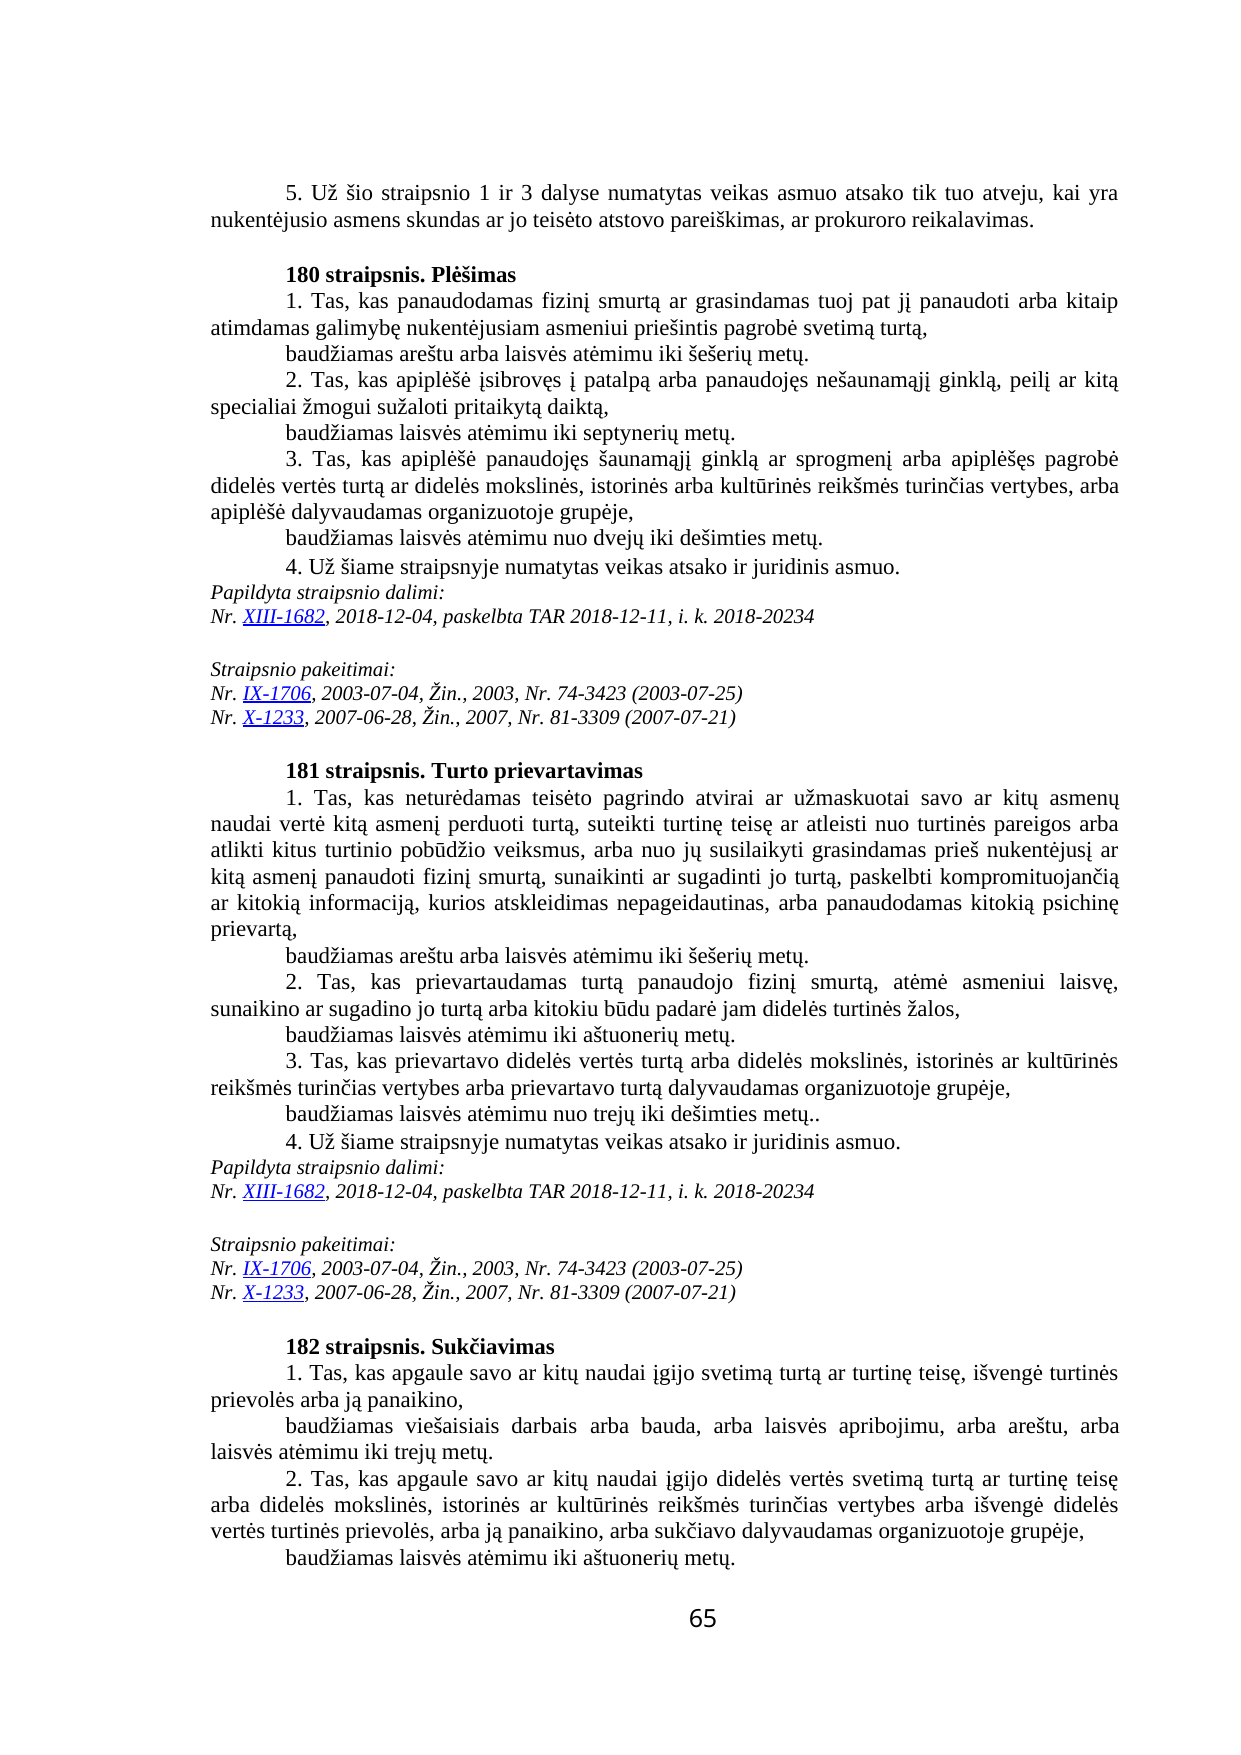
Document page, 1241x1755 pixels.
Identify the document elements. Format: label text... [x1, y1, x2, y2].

text 3. Tas, kas prievartavo didelės vertės turtą arba didelės mokslinės, istorinės ar kultūrinės reikšmės turinčias vertybes arba prievartavo turtą dalyvaudamas organizuotoje grupėje, [210, 1047, 1120, 1100]
text 5. Už šio straipsnio 1 ir 3 dalyse numatytas veikas asmuo atsako tik tuo atveju, kai yra nukentėjusio asmens skundas ar jo teisėto atstovo pareiškimas, ar prokuroro reikalavimas. [210, 179, 1120, 232]
text 2. Tas, kas apgaule savo ar kitų naudai įgijo didelės vertės svetimą turtą ar turtinę teisę arba didelės mokslinės, istorinės ar kultūrinės reikšmės turinčias vertybes arba išvengė didelės vertės turtinės prievolės, arba ją panaikino, arba sukčiavo dalyvaudamas organizuotoje grupėje, [210, 1465, 1120, 1544]
text 4. Už šiame straipsnyje numatytas veikas atsako ir juridinis asmuo. [210, 1126, 1120, 1155]
text baudžiamas laisvės atėmimu iki aštuonerių metų. [210, 1544, 1120, 1570]
text 1. Tas, kas neturėdamas teisėto pagrindo atvirai ar užmaskuotai savo ar kitų asmenų naudai vertė kitą asmenį perduoti turtą, suteikti turtinę teisę ar atleisti nuo turtinės pareigos arba atlikti kitus turtinio pobūdžio veiksmus, arba nuo jų susilaikyti grasindamas prieš nukentėjusį ar kitą asmenį panaudoti fizinį smurtą, sunaikinti ar sugadinti jo turtą, paskelbti kompromituojančią ar kitokią informaciją, kurios atskleidimas nepageidautinas, arba panaudodamas kitokią psichinę prievartą, [210, 784, 1120, 942]
text 182 straipsnis. Sukčiavimas [210, 1333, 1120, 1359]
text Nr. X-1233, 2007-06-28, Žin., 2007, Nr. 81-3309 (2007-07-21) [210, 704, 1120, 729]
text baudžiamas laisvės atėmimu iki septynerių metų. [210, 419, 1120, 445]
text baudžiamas laisvės atėmimu iki aštuonerių metų. [210, 1021, 1120, 1047]
text baudžiamas laisvės atėmimu nuo trejų iki dešimties metų.. [210, 1100, 1120, 1126]
text baudžiamas viešaisiais darbais arba bauda, arba laisvės apribojimu, arba areštu, arba laisvės atėmimu iki trejų metų. [210, 1412, 1120, 1465]
text baudžiamas areštu arba laisvės atėmimu iki šešerių metų. [210, 942, 1120, 968]
text baudžiamas areštu arba laisvės atėmimu iki šešerių metų. [210, 340, 1120, 366]
text Nr. X-1233, 2007-06-28, Žin., 2007, Nr. 81-3309 (2007-07-21) [210, 1280, 1120, 1304]
text 1. Tas, kas panaudodamas fizinį smurtą ar grasindamas tuoj pat jį panaudoti arba kitaip atimdamas galimybę nukentėjusiam asmeniui priešintis pagrobė svetimą turtą, [210, 287, 1120, 340]
text 2. Tas, kas prievartaudamas turtą panaudojo fizinį smurtą, atėmė asmeniui laisvę, sunaikino ar sugadino jo turtą arba kitokiu būdu padarė jam didelės turtinės žalos, [210, 968, 1120, 1021]
text 181 straipsnis. Turto prievartavimas [210, 757, 1120, 784]
text 180 straipsnis. Plėšimas [210, 261, 1120, 287]
text 1. Tas, kas apgaule savo ar kitų naudai įgijo svetimą turtą ar turtinę teisę, išvengė turtinės prievolės arba ją panaikino, [210, 1359, 1120, 1412]
text Papildyta straipsnio dalimi: [210, 1155, 1120, 1179]
text Straipsnio pakeitimai: [210, 1232, 1120, 1256]
text Nr. IX-1706, 2003-07-04, Žin., 2003, Nr. 74-3423 (2003-07-25) [210, 1256, 1120, 1280]
text Nr. XIII-1682, 2018-12-04, paskelbta TAR 2018-12-11, i. k. 2018-20234 [210, 604, 1120, 628]
text 2. Tas, kas apiplėšė įsibrovęs į patalpą arba panaudojęs nešaunamąjį ginklą, peilį ar kitą specialiai žmogui sužaloti pritaikytą daiktą, [210, 366, 1120, 419]
text Straipsnio pakeitimai: [210, 656, 1120, 681]
text Nr. XIII-1682, 2018-12-04, paskelbta TAR 2018-12-11, i. k. 2018-20234 [210, 1179, 1120, 1203]
text 3. Tas, kas apiplėšė panaudojęs šaunamąjį ginklą ar sprogmenį arba apiplėšęs pagrobė didelės vertės turtą ar didelės mokslinės, istorinės arba kultūrinės reikšmės turinčias vertybes, arba apiplėšė dalyvaudamas organizuotoje grupėje, [210, 445, 1120, 524]
text Papildyta straipsnio dalimi: [210, 579, 1120, 604]
text 4. Už šiame straipsnyje numatytas veikas atsako ir juridinis asmuo. [210, 551, 1120, 579]
text Nr. IX-1706, 2003-07-04, Žin., 2003, Nr. 74-3423 (2003-07-25) [210, 681, 1120, 704]
text baudžiamas laisvės atėmimu nuo dvejų iki dešimties metų. [210, 524, 1120, 551]
